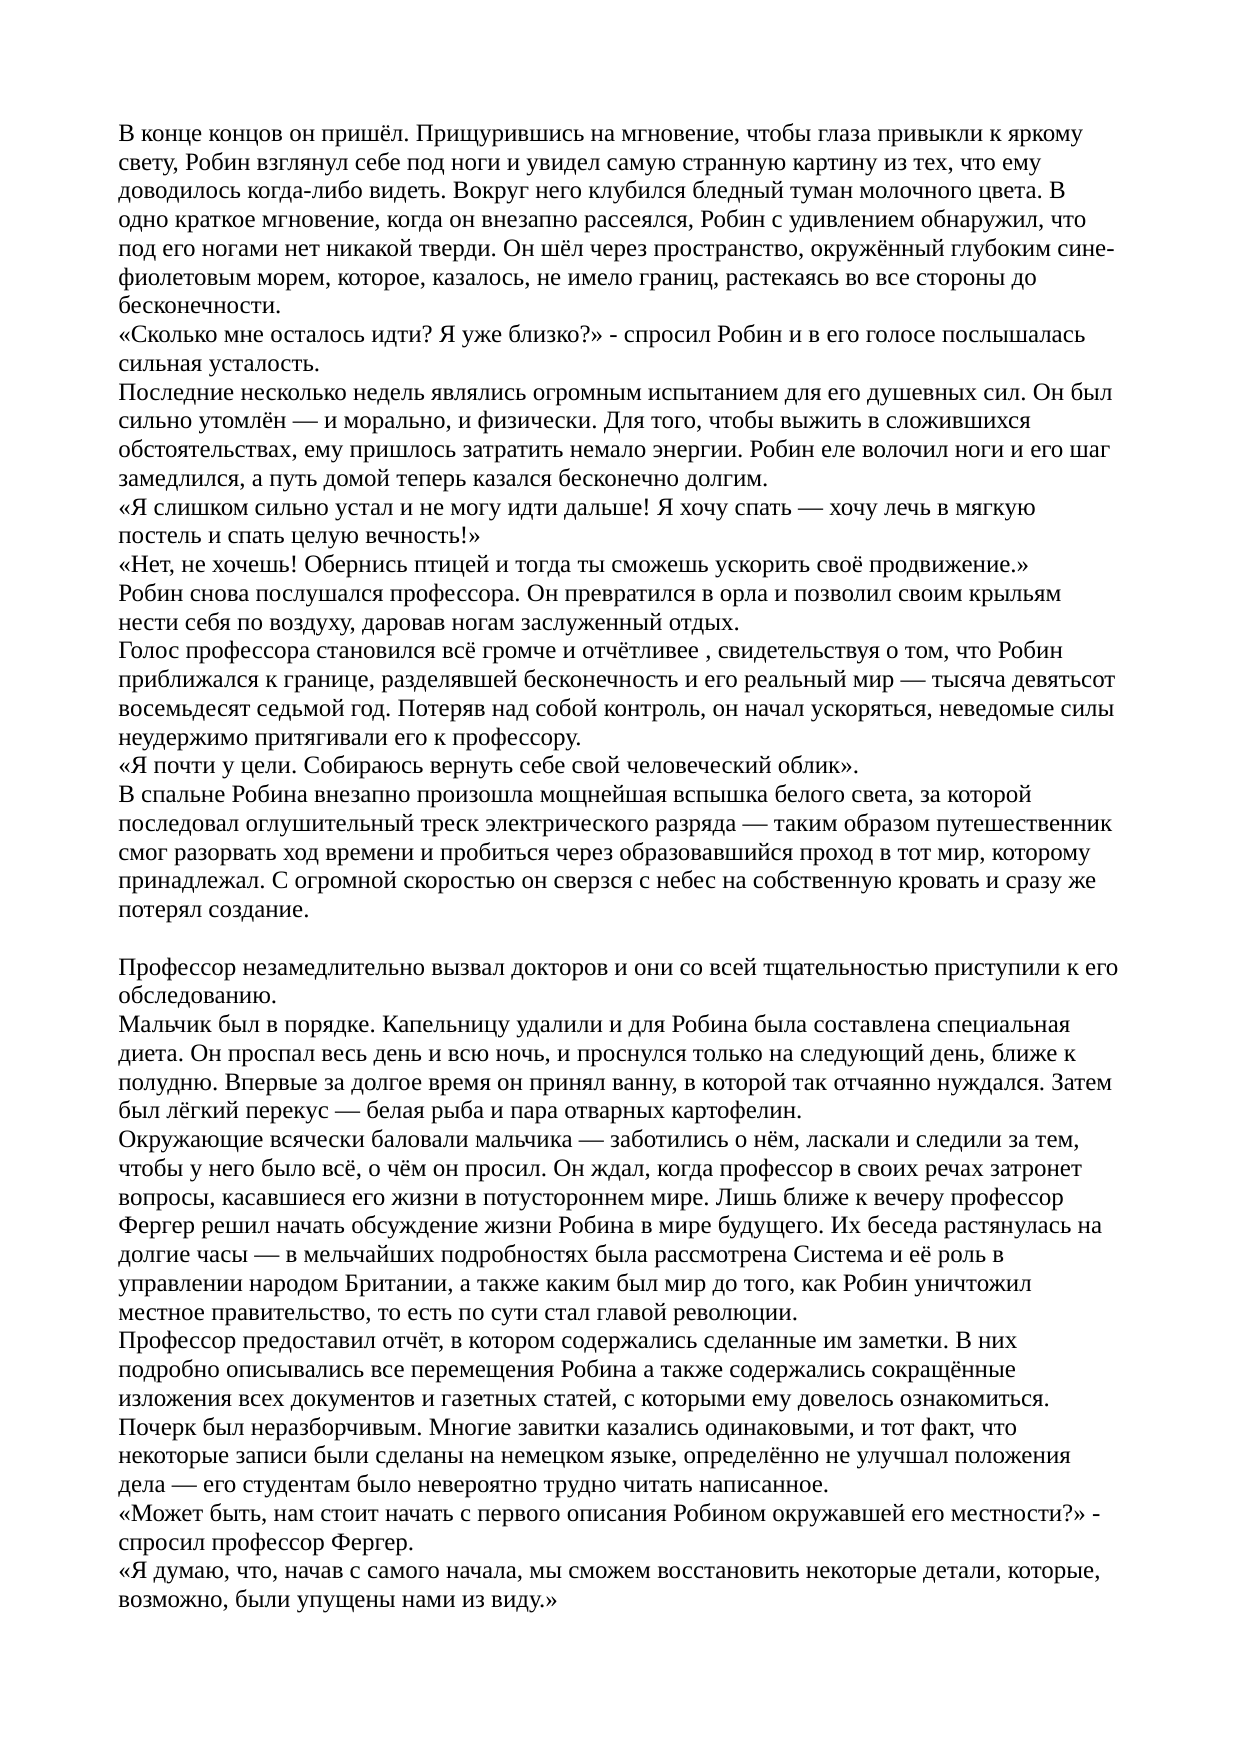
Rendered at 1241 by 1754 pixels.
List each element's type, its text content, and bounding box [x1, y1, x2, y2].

text Робин снова послушался профессора. Он превратился в орла и позволил своим крыльям нести себя по воздуху, даровав ногам заслуженный отдых. [118, 578, 1122, 636]
text В спальне Робина внезапно произошла мощнейшая вспышка белого света, за которой последовал оглушительный треск электрического разряда — таким образом путешественник смог разорвать ход времени и пробиться через образовавшийся проход в тот мир, которому принадлежал. С огромной скоростью он сверзся с небес на собственную кровать и сразу же потерял создание. [118, 779, 1122, 923]
text «Может быть, нам стоит начать с первого описания Робином окружавшей его местности?» - спросил профессор Фергер. [118, 1498, 1122, 1556]
text В конце концов он пришёл. Прищурившись на мгновение, чтобы глаза привыкли к яркому свету, Робин взглянул себе под ноги и увидел самую странную картину из тех, что ему доводилось когда-либо видеть. Вокруг него клубился бледный туман молочного цвета. В одно краткое мгновение, когда он внезапно рассеялся, Робин с удивлением обнаружил, что под его ногами нет никакой тверди. Он шёл через пространство, окружённый глубоким сине-фиолетовым морем, которое, казалось, не имело границ, растекаясь во все стороны до бесконечности. [118, 118, 1122, 319]
text Мальчик был в порядке. Капельницу удалили и для Робина была составлена специальная диета. Он проспал весь день и всю ночь, и проснулся только на следующий день, ближе к полудню. Впервые за долгое время он принял ванну, в которой так отчаянно нуждался. Затем был лёгкий перекус — белая рыба и пара отварных картофелин. [118, 1009, 1122, 1124]
text Профессор предоставил отчёт, в котором содержались сделанные им заметки. В них подробно описывались все перемещения Робина а также содержались сокращённые изложения всех документов и газетных статей, с которыми ему довелось ознакомиться. Почерк был неразборчивым. Многие завитки казались одинаковыми, и тот факт, что некоторые записи были сделаны на немецком языке, определённо не улучшал положения дела — его студентам было невероятно трудно читать написанное. [118, 1326, 1122, 1498]
text «Сколько мне осталось идти? Я уже близко?» - спросил Робин и в его голосе послышалась сильная усталость. [118, 319, 1122, 377]
text Профессор незамедлительно вызвал докторов и они со всей тщательностью приступили к его обследованию. [118, 952, 1122, 1009]
text «Нет, не хочешь! Обернись птицей и тогда ты сможешь ускорить своё продвижение.» [118, 549, 1122, 578]
text «Я почти у цели. Собираюсь вернуть себе свой человеческий облик». [118, 751, 1122, 779]
text Голос профессора становился всё громче и отчётливее , свидетельствуя о том, что Робин приближался к границе, разделявшей бесконечность и его реальный мир — тысяча девятьсот восемьдесят седьмой год. Потеряв над собой контроль, он начал ускоряться, неведомые силы неудержимо притягивали его к профессору. [118, 636, 1122, 751]
text «Я слишком сильно устал и не могу идти дальше! Я хочу спать — хочу лечь в мягкую постель и спать целую вечность!» [118, 492, 1122, 549]
text Окружающие всячески баловали мальчика — заботились о нём, ласкали и следили за тем, чтобы у него было всё, о чём он просил. Он ждал, когда профессор в своих речах затронет вопросы, касавшиеся его жизни в потустороннем мире. Лишь ближе к вечеру профессор Фергер решил начать обсуждение жизни Робина в мире будущего. Их беседа растянулась на долгие часы — в мельчайших подробностях была рассмотрена Система и её роль в управлении народом Британии, а также каким был мир до того, как Робин уничтожил местное правительство, то есть по сути стал главой революции. [118, 1124, 1122, 1326]
text Последние несколько недель являлись огромным испытанием для его душевных сил. Он был сильно утомлён — и морально, и физически. Для того, чтобы выжить в сложившихся обстоятельствах, ему пришлось затратить немало энергии. Робин еле волочил ноги и его шаг замедлился, а путь домой теперь казался бесконечно долгим. [118, 377, 1122, 492]
text «Я думаю, что, начав с самого начала, мы сможем восстановить некоторые детали, которые, возможно, были упущены нами из виду.» [118, 1556, 1122, 1613]
